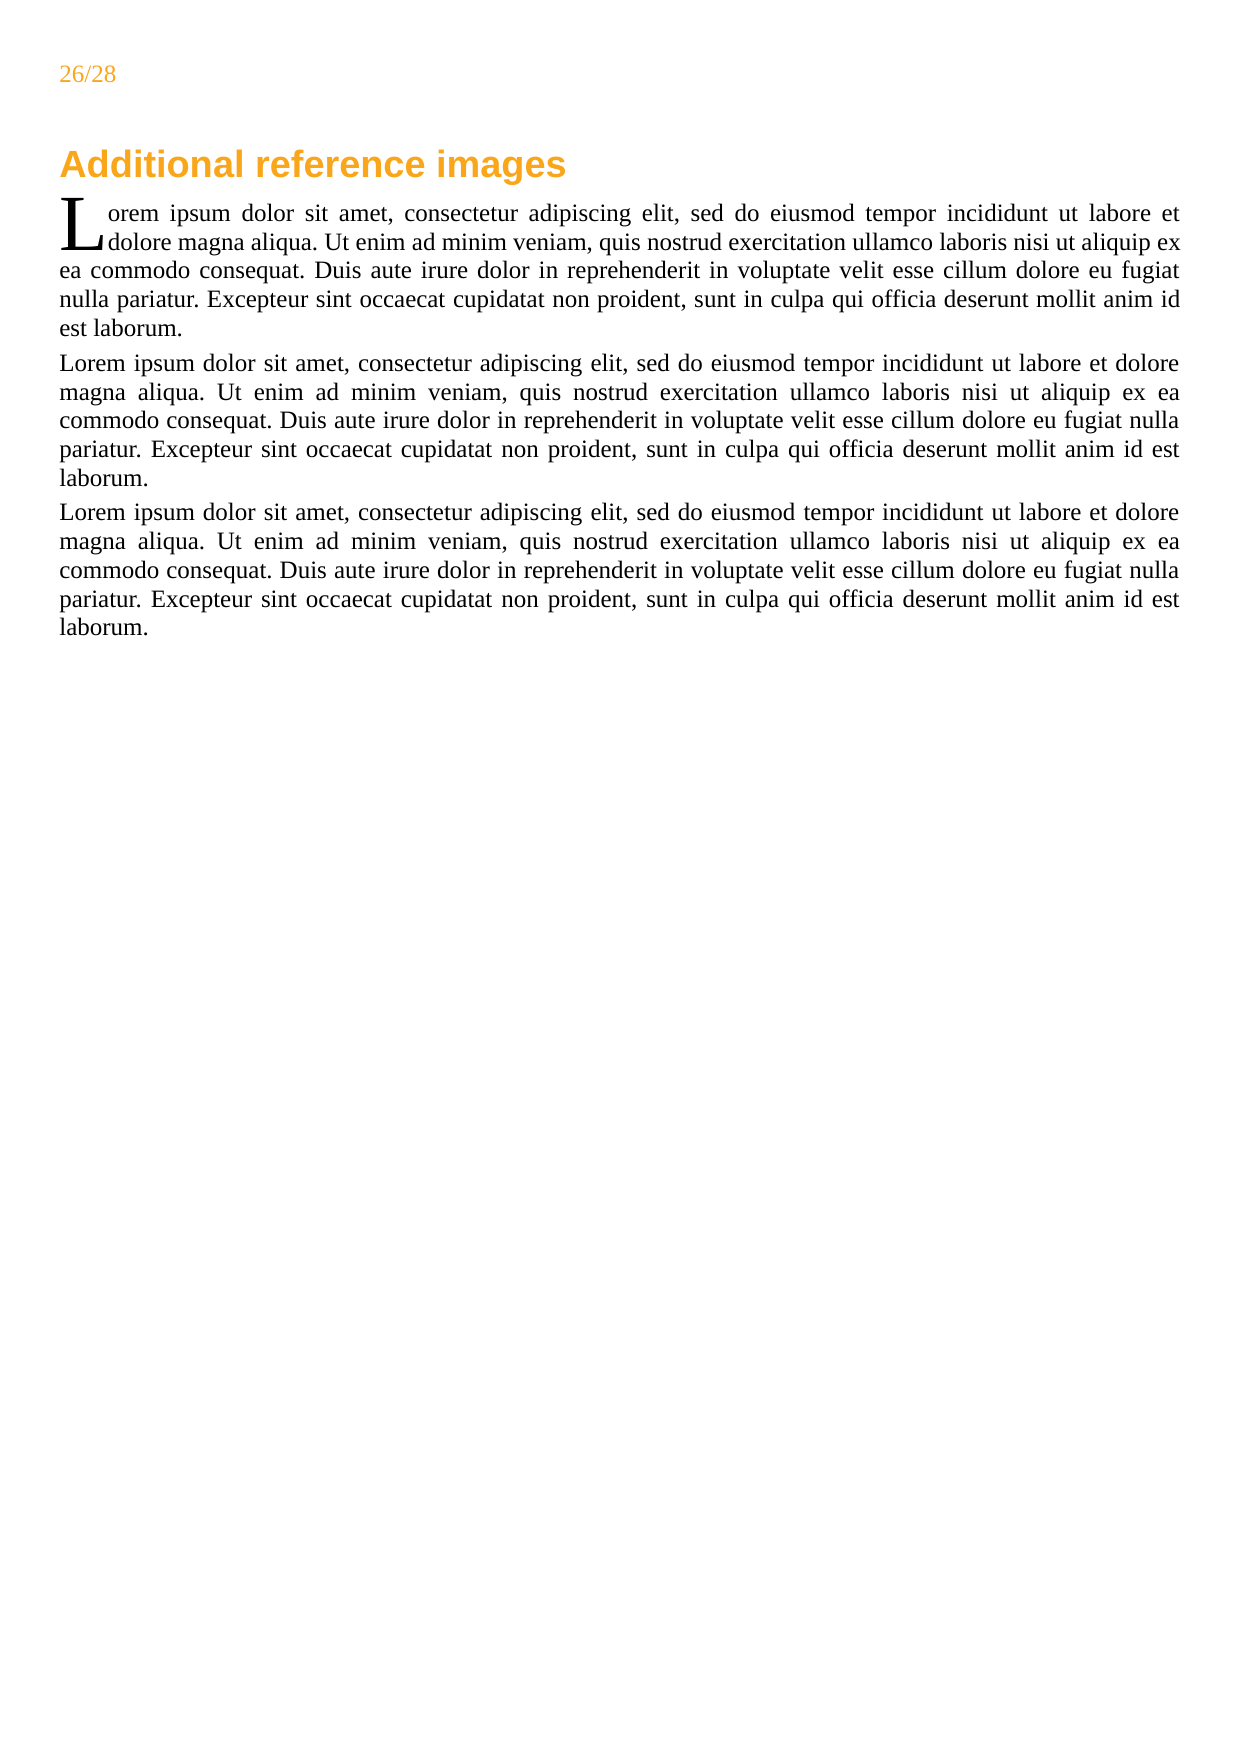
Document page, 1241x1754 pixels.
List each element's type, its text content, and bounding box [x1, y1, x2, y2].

text Lorem ipsum dolor sit amet, consectetur adipiscing elit, sed do eiusmod tempor incididunt ut labore et dolore magna aliqua. Ut enim ad minim veniam, quis nostrud exercitation ullamco laboris nisi ut aliquip ex ea commodo consequat. Duis aute irure dolor in reprehenderit in voluptate velit esse cillum dolore eu fugiat nulla pariatur. Excepteur sint occaecat cupidatat non proident, sunt in culpa qui officia deserunt mollit anim id est laborum. [59, 497, 1181, 641]
subtitle Additional reference images [59, 142, 1181, 186]
text Lorem ipsum dolor sit amet, consectetur adipiscing elit, sed do eiusmod tempor incididunt ut labore et dolore magna aliqua. Ut enim ad minim veniam, quis nostrud exercitation ullamco laboris nisi ut aliquip ex ea commodo consequat. Duis aute irure dolor in reprehenderit in voluptate velit esse cillum dolore eu fugiat nulla pariatur. Excepteur sint occaecat cupidatat non proident, sunt in culpa qui officia deserunt mollit anim id est laborum. [59, 198, 1181, 342]
text Lorem ipsum dolor sit amet, consectetur adipiscing elit, sed do eiusmod tempor incididunt ut labore et dolore magna aliqua. Ut enim ad minim veniam, quis nostrud exercitation ullamco laboris nisi ut aliquip ex ea commodo consequat. Duis aute irure dolor in reprehenderit in voluptate velit esse cillum dolore eu fugiat nulla pariatur. Excepteur sint occaecat cupidatat non proident, sunt in culpa qui officia deserunt mollit anim id est laborum. [59, 348, 1181, 492]
